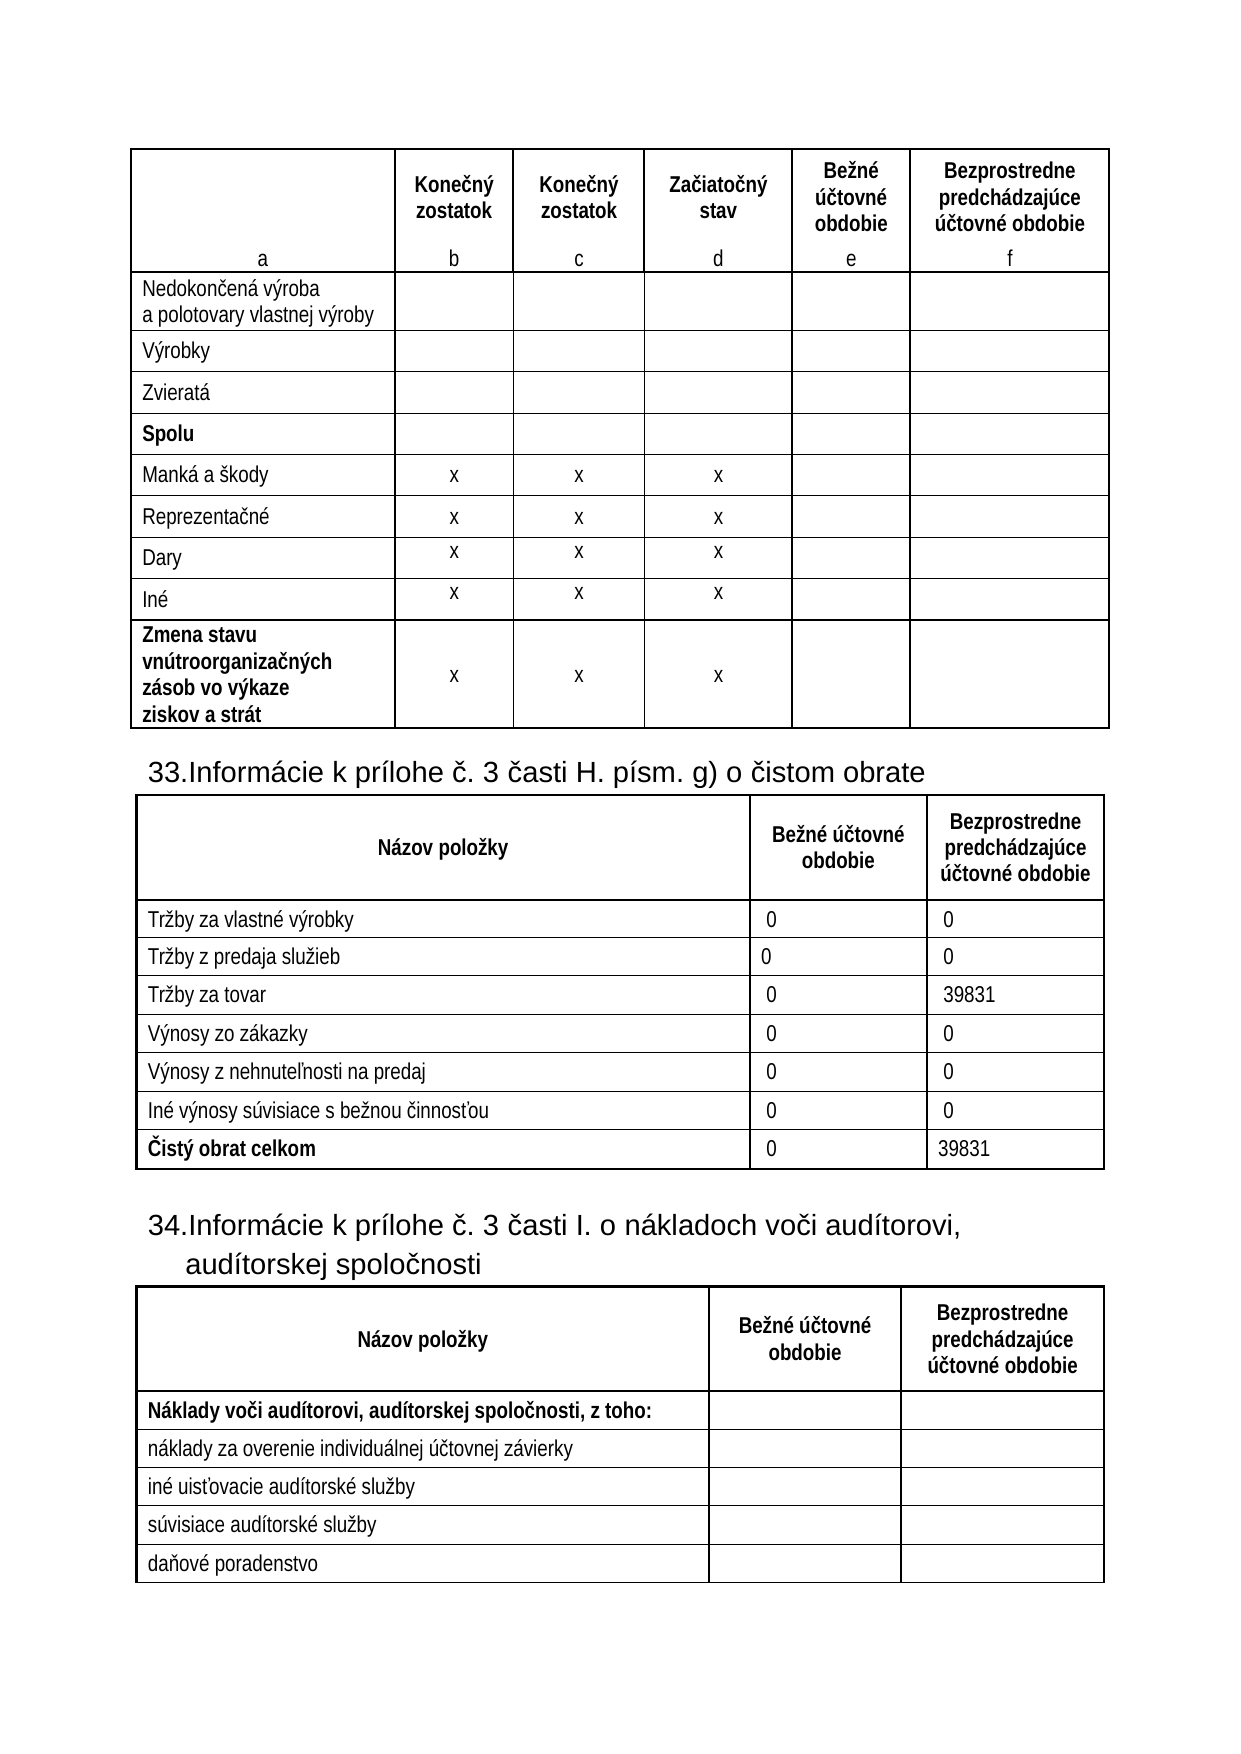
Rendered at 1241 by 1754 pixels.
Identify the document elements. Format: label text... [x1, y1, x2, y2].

table_cell [514, 331, 644, 371]
table_cell [793, 455, 909, 495]
table_cell Zmena stavu vnútroorganizačných zásob vo výkaze ziskov a strát [132, 621, 394, 727]
table_cell 0 [928, 1053, 1103, 1091]
table_cell Manká a škody [132, 455, 394, 495]
table_cell iné uisťovacie audítorské služby [138, 1468, 708, 1505]
table_cell x [396, 455, 513, 495]
table_cell daňové poradenstvo [138, 1545, 708, 1582]
table_cell Konečný zostatok [396, 150, 512, 244]
table_cell Nedokončená výroba a polotovary vlastnej výroby [132, 273, 394, 330]
table_cell [645, 331, 791, 371]
table_cell 0 [751, 938, 926, 975]
table_cell [793, 496, 909, 537]
table_cell [710, 1545, 900, 1582]
table_cell [645, 372, 791, 413]
table_cell [911, 579, 1108, 619]
table_cell x [396, 496, 513, 537]
table_cell Výnosy zo zákazky [138, 1015, 749, 1052]
table_cell 0 [928, 938, 1103, 975]
table_cell x [514, 496, 644, 537]
table_cell [514, 273, 644, 330]
table_cell b [396, 245, 512, 271]
table_header Názov položky [138, 1288, 708, 1390]
table_cell Spolu [132, 414, 394, 454]
title Informácie k prílohe č. 3 časti I. o nákladoch voči audítorovi, audítorskej spoločnosti [148, 1208, 1093, 1280]
table_cell súvisiace audítorské služby [138, 1506, 708, 1544]
table_cell Bezprostredne predchádzajúce účtovné obdobie [911, 150, 1108, 244]
table_cell Začiatočný stav [645, 150, 791, 244]
table_cell x [645, 496, 791, 537]
table_cell Čistý obrat celkom [138, 1130, 749, 1168]
table_cell 0 [928, 901, 1103, 937]
table_cell 39831 [928, 1130, 1103, 1168]
table_cell [911, 496, 1108, 537]
table_cell 39831 [928, 976, 1103, 1014]
table_cell [793, 372, 909, 413]
table_cell [710, 1506, 900, 1544]
table_cell [902, 1392, 1103, 1428]
table_cell [793, 579, 909, 619]
table_header Bezprostredne predchádzajúce účtovné obdobie [902, 1288, 1103, 1390]
title Informácie k prílohe č. 3 časti H. písm. g) o čistom obrate [148, 755, 1093, 789]
table_cell [793, 538, 909, 578]
table_cell [645, 273, 791, 330]
table_cell [710, 1468, 900, 1505]
table_cell [793, 621, 909, 727]
table_cell d [645, 245, 791, 271]
table_cell x [645, 579, 791, 619]
table_cell [710, 1392, 900, 1428]
table_cell Dary [132, 538, 394, 578]
table_cell [911, 621, 1108, 727]
table_cell Bežné účtovné obdobie [793, 150, 909, 244]
table_cell [132, 150, 394, 244]
table_cell [911, 414, 1108, 454]
table_cell [710, 1430, 900, 1467]
table_cell [514, 372, 644, 413]
table_cell x [514, 455, 644, 495]
table_cell Výrobky [132, 331, 394, 371]
table_cell [396, 372, 513, 413]
table_cell 0 [928, 1015, 1103, 1052]
table_cell 0 [751, 1130, 926, 1168]
table_cell 0 [928, 1092, 1103, 1129]
table_cell [911, 273, 1108, 330]
table_cell x [396, 579, 513, 619]
table_cell x [396, 621, 513, 727]
table_header Bežné účtovné obdobie [751, 796, 926, 898]
table_cell Zvieratá [132, 372, 394, 413]
table_cell e [793, 245, 909, 271]
table_cell x [514, 579, 644, 619]
table_cell [645, 414, 791, 454]
table_cell a [132, 245, 394, 271]
table_cell Výnosy z nehnuteľnosti na predaj [138, 1053, 749, 1091]
table_cell [902, 1545, 1103, 1582]
table_cell [793, 331, 909, 371]
table_cell [396, 414, 513, 454]
table_cell [396, 331, 513, 371]
table_cell [514, 414, 644, 454]
table_header Bezprostredne predchádzajúce účtovné obdobie [928, 796, 1103, 898]
table_cell náklady za overenie individuálnej účtovnej závierky [138, 1430, 708, 1467]
table_cell Tržby za tovar [138, 976, 749, 1014]
table_cell 0 [751, 901, 926, 937]
table_cell 0 [751, 1015, 926, 1052]
table_cell x [396, 538, 513, 578]
table_cell [911, 538, 1108, 578]
table_cell [911, 455, 1108, 495]
table_cell [396, 273, 513, 330]
table_cell [911, 331, 1108, 371]
table_cell Reprezentačné [132, 496, 394, 537]
table_header Bežné účtovné obdobie [710, 1288, 900, 1390]
table_cell x [514, 538, 644, 578]
table_cell [902, 1468, 1103, 1505]
table_cell x [645, 455, 791, 495]
table_cell [902, 1506, 1103, 1544]
table_cell x [645, 538, 791, 578]
table_cell 0 [751, 976, 926, 1014]
table_cell [793, 273, 909, 330]
table_cell [902, 1430, 1103, 1467]
table_cell Tržby za vlastné výrobky [138, 901, 749, 937]
table_cell f [911, 245, 1108, 271]
table_cell [911, 372, 1108, 413]
table_cell 0 [751, 1092, 926, 1129]
table_cell [793, 414, 909, 454]
table_cell Konečný zostatok [514, 150, 643, 244]
table_cell Iné [132, 579, 394, 619]
table_cell x [645, 621, 791, 727]
table_cell c [514, 245, 643, 271]
table_cell Náklady voči audítorovi, audítorskej spoločnosti, z toho: [138, 1392, 708, 1428]
table_cell Iné výnosy súvisiace s bežnou činnosťou [138, 1092, 749, 1129]
table_cell 0 [751, 1053, 926, 1091]
table_cell Tržby z predaja služieb [138, 938, 749, 975]
table_header Názov položky [138, 796, 749, 898]
table_cell x [514, 621, 644, 727]
